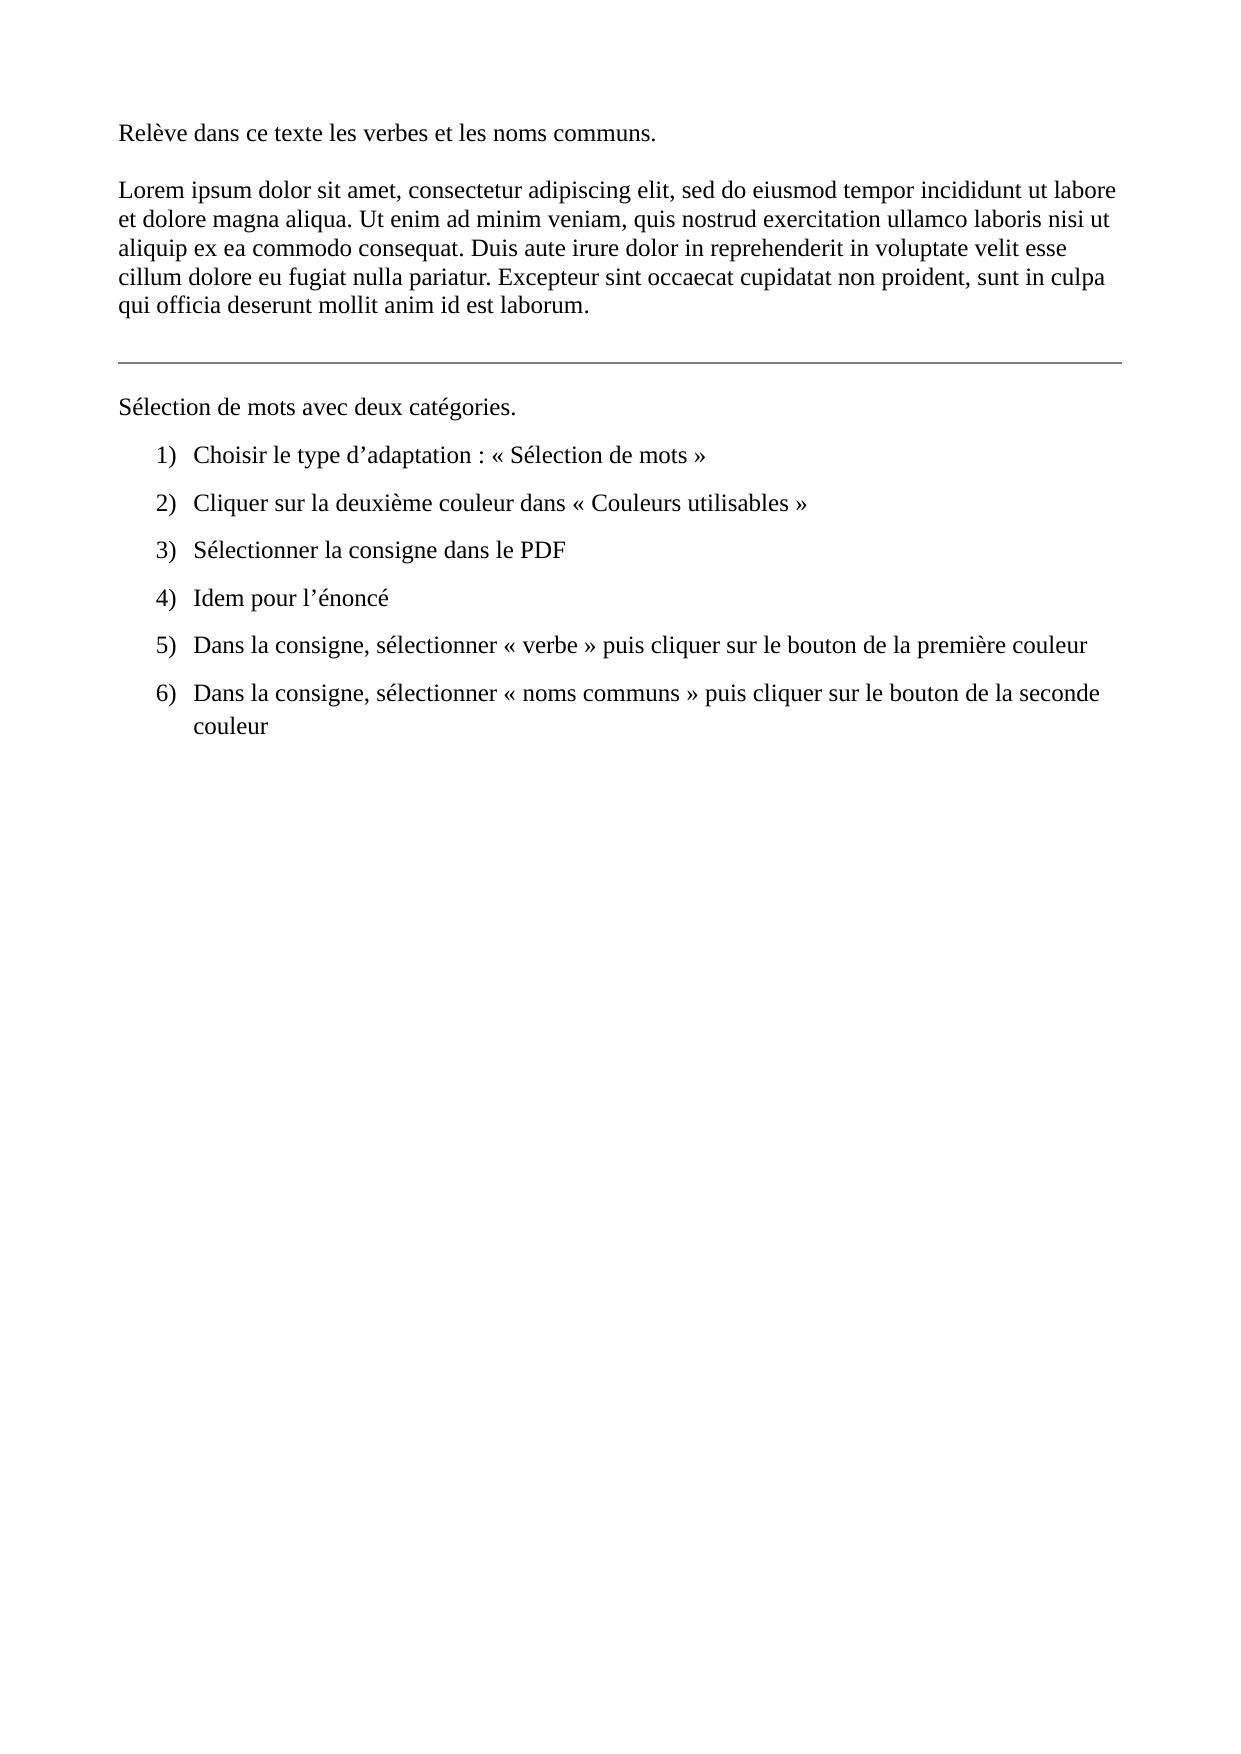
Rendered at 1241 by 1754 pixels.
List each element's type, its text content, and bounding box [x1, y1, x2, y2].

list Idem pour l’énoncé [156, 583, 1122, 612]
list Cliquer sur la deuxième couleur dans « Couleurs utilisables » [156, 488, 1122, 516]
text Relève dans ce texte les verbes et les noms communs. [118, 118, 1122, 147]
list Dans la consigne, sélectionner « noms communs » puis cliquer sur le bouton de la seconde couleur [156, 678, 1122, 740]
list Sélectionner la consigne dans le PDF [156, 535, 1122, 564]
text Lorem ipsum dolor sit amet, consectetur adipiscing elit, sed do eiusmod tempor incididunt ut labore et dolore magna aliqua. Ut enim ad minim veniam, quis nostrud exercitation ullamco laboris nisi ut aliquip ex ea commodo consequat. Duis aute irure dolor in reprehenderit in voluptate velit esse cillum dolore eu fugiat nulla pariatur. Excepteur sint occaecat cupidatat non proident, sunt in culpa qui officia deserunt mollit anim id est laborum. [118, 176, 1122, 319]
text Sélection de mots avec deux catégories. [118, 392, 1122, 421]
list Choisir le type d’adaptation : « Sélection de mots » [156, 440, 1122, 469]
list Dans la consigne, sélectionner « verbe » puis cliquer sur le bouton de la première couleur [156, 630, 1122, 659]
